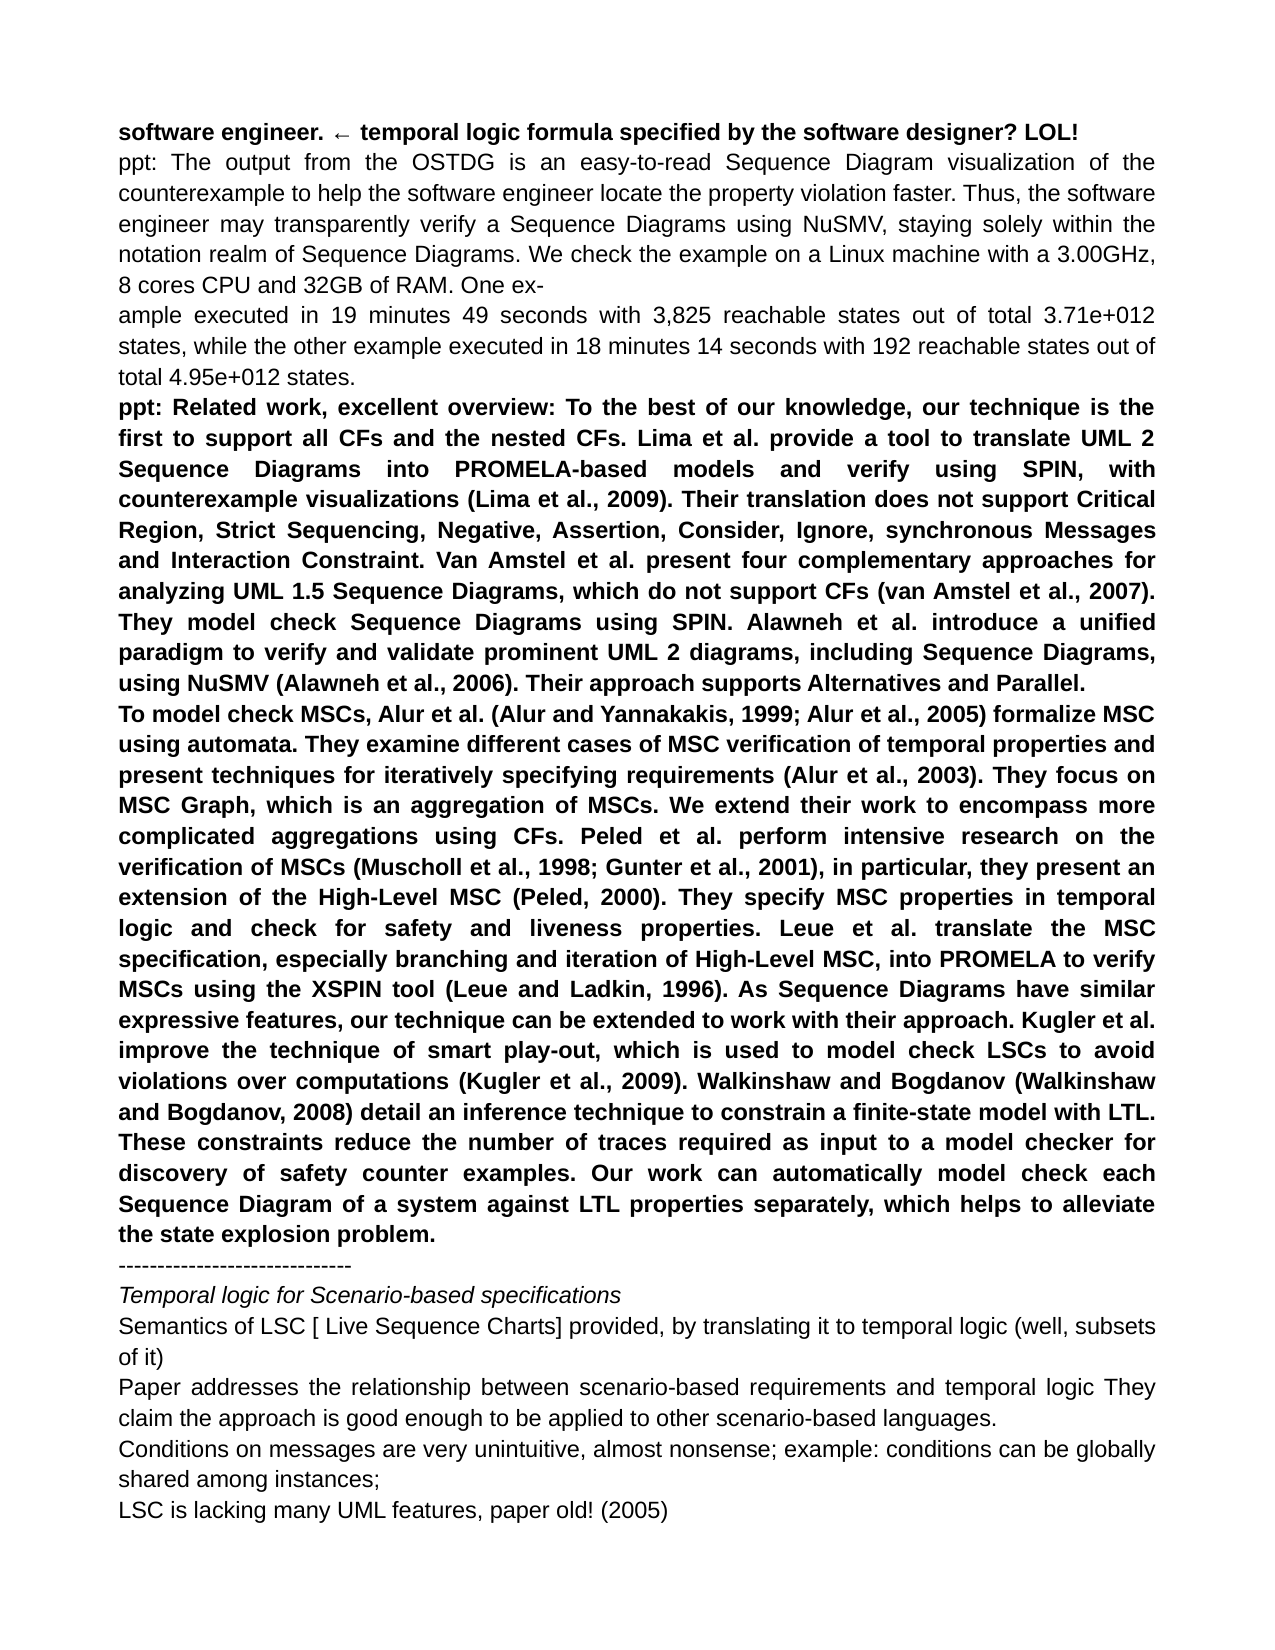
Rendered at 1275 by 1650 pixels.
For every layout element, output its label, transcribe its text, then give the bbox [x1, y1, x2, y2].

text ------------------------------ [118, 1251, 1157, 1278]
text ppt: The output from the OSTDG is an easy-to-read Sequence Diagram visualization of the counterexample to help the software engineer locate the property violation faster. Thus, the software engineer may transparently verify a Sequence Diagrams using NuSMV, staying solely within the notation realm of Sequence Diagrams. We check the example on a Linux machine with a 3.00GHz, 8 cores CPU and 32GB of RAM. One ex- [118, 149, 1157, 298]
text Semantics of LSC [ Live Sequence Charts] provided, by translating it to temporal logic (well, subsets of it) [118, 1312, 1157, 1370]
text Temporal logic for Scenario-based specifications [118, 1282, 1157, 1309]
text To model check MSCs, Alur et al. (Alur and Yannakakis, 1999; Alur et al., 2005) formalize MSC using automata. They examine different cases of MSC verification of temporal properties and present techniques for iteratively specifying requirements (Alur et al., 2003). They focus on MSC Graph, which is an aggregation of MSCs. We extend their work to encompass more complicated aggregations using CFs. Peled et al. perform intensive research on the verification of MSCs (Muscholl et al., 1998; Gunter et al., 2001), in particular, they present an extension of the High-Level MSC (Peled, 2000). They specify MSC properties in temporal logic and check for safety and liveness properties. Leue et al. translate the MSC specification, especially branching and iteration of High-Level MSC, into PROMELA to verify MSCs using the XSPIN tool (Leue and Ladkin, 1996). As Sequence Diagrams have similar expressive features, our technique can be extended to work with their approach. Kugler et al. improve the technique of smart play-out, which is used to model check LSCs to avoid violations over computations (Kugler et al., 2009). Walkinshaw and Bogdanov (Walkinshaw and Bogdanov, 2008) detail an inference technique to constrain a finite-state model with LTL. These constraints reduce the number of traces required as input to a model checker for discovery of safety counter examples. Our work can automatically model check each Sequence Diagram of a system against LTL properties separately, which helps to alleviate the state explosion problem. [118, 700, 1157, 1247]
text Paper addresses the relationship between scenario-based requirements and temporal logic They claim the approach is good enough to be applied to other scenario-based languages. [118, 1374, 1157, 1431]
text ppt: Related work, excellent overview: To the best of our knowledge, our technique is the first to support all CFs and the nested CFs. Lima et al. provide a tool to translate UML 2 Sequence Diagrams into PROMELA-based models and verify using SPIN, with counterexample visualizations (Lima et al., 2009). Their translation does not support Critical Region, Strict Sequencing, Negative, Assertion, Consider, Ignore, synchronous Messages and Interaction Constraint. Van Amstel et al. present four complementary approaches for analyzing UML 1.5 Sequence Diagrams, which do not support CFs (van Amstel et al., 2007). They model check Sequence Diagrams using SPIN. Alawneh et al. introduce a unified paradigm to verify and validate prominent UML 2 diagrams, including Sequence Diagrams, using NuSMV (Alawneh et al., 2006). Their approach supports Alternatives and Parallel. [118, 394, 1157, 696]
text Conditions on messages are very unintuitive, almost nonsense; example: conditions can be globally shared among instances; [118, 1435, 1157, 1492]
text LSC is lacking many UML features, paper old! (2005) [118, 1496, 1157, 1523]
text ample executed in 19 minutes 49 seconds with 3,825 reachable states out of total 3.71e+012 states, while the other example executed in 18 minutes 14 seconds with 192 reachable states out of total 4.95e+012 states. [118, 302, 1157, 390]
text software engineer. ← temporal logic formula specified by the software designer? LOL! [118, 118, 1157, 145]
